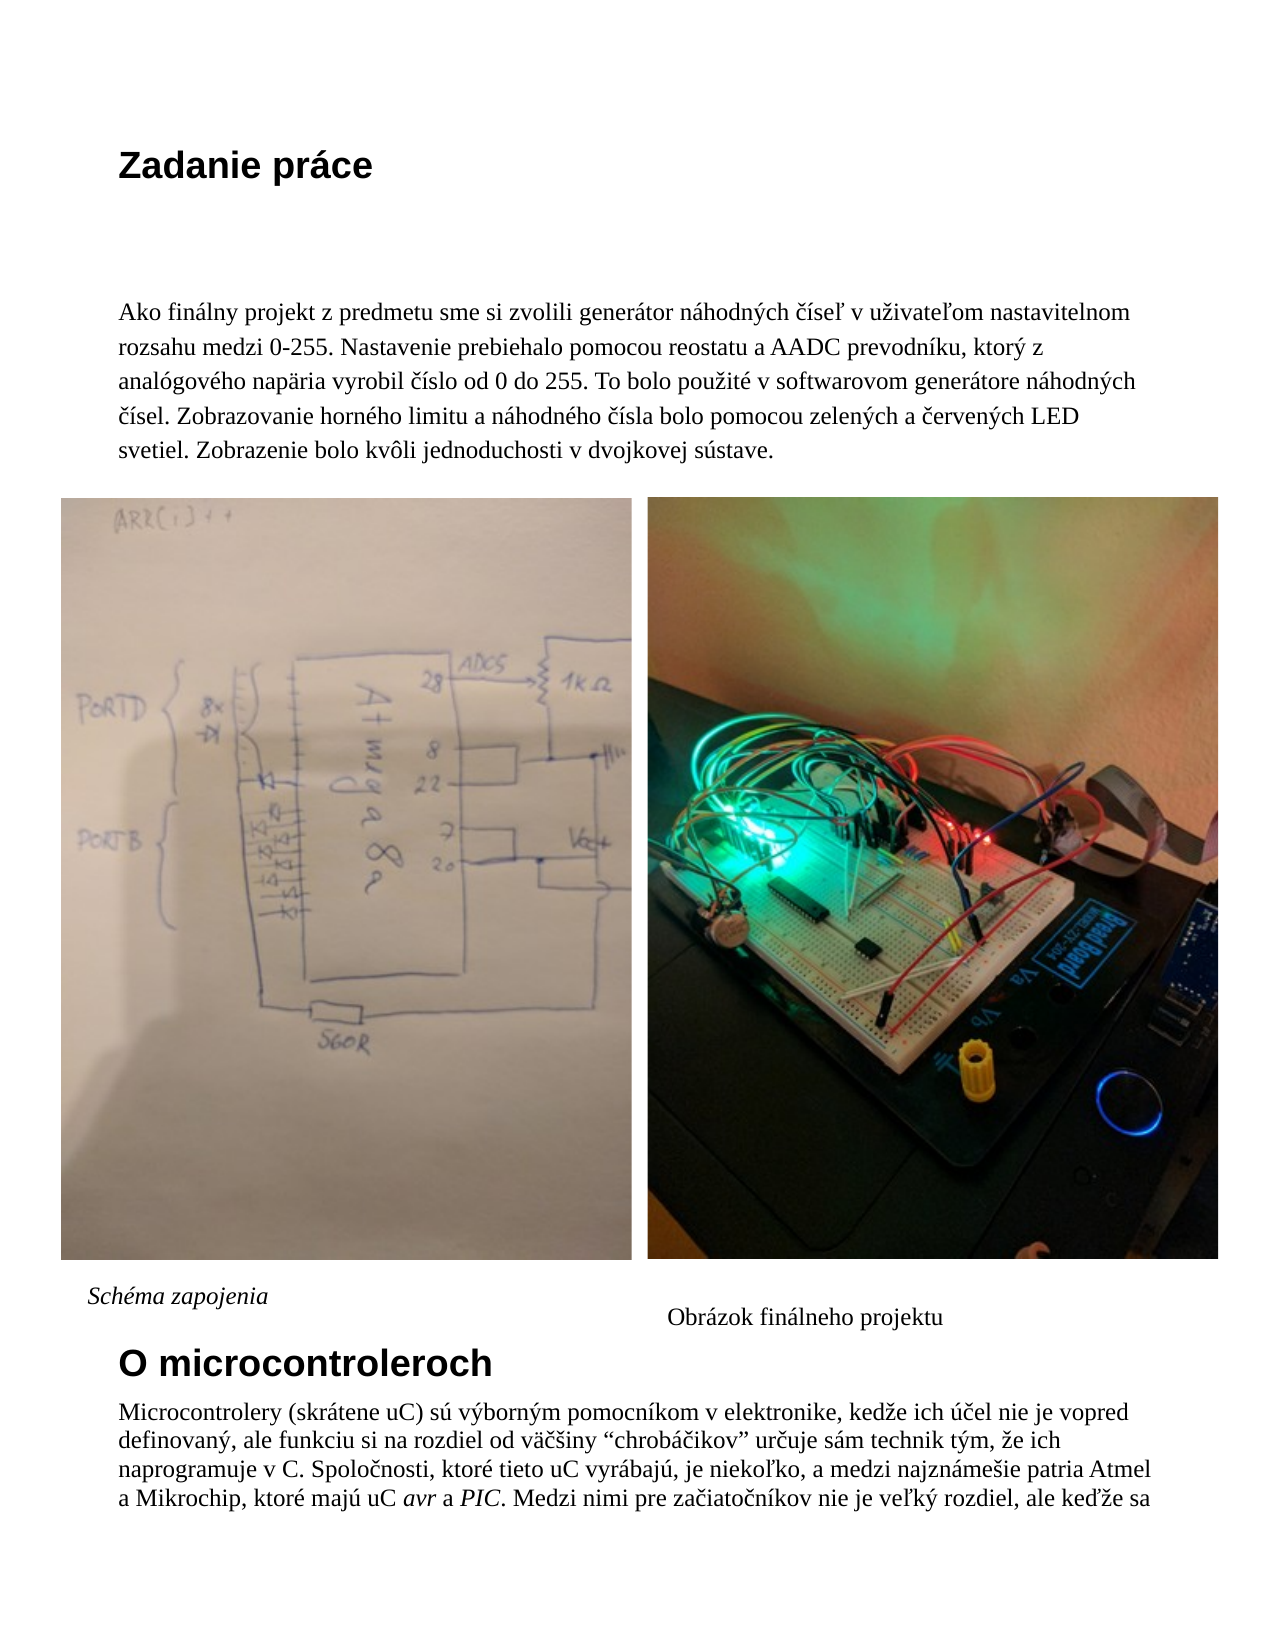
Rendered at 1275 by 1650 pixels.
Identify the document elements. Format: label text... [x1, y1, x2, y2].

subtitle O microcontroleroch [118, 1340, 1157, 1384]
subtitle Zadanie práce [118, 143, 1157, 187]
text Microcontrolery (skrátene uC) sú výborným pomocníkom v elektronike, kedže ich účel nie je vopred definovaný, ale funkciu si na rozdiel od väčšiny “chrobáčikov” určuje sám technik tým, že ich naprogramuje v C. Spoločnosti, ktoré tieto uC vyrábajú, je niekoľko, a medzi najznámešie patria Atmel a Mikrochip, ktoré majú uC avr a PIC. Medzi nimi pre začiatočníkov nie je veľký rozdiel, ale keďže sa [118, 1397, 1157, 1512]
text Ako finálny projekt z predmetu sme si zvolili generátor náhodných číseľ v uživateľom nastavitelnom rozsahu medzi 0-255. Nastavenie prebiehalo pomocou reostatu a AADC prevodníku, ktorý z analógového napäria vyrobil číslo od 0 do 255. To bolo použité v softwarovom generátore náhodných čísel. Zobrazovanie horného limitu a náhodného čísla bolo pomocou zelených a červených LED svetiel. Zobrazenie bolo kvôli jednoduchosti v dvojkovej sústave. [118, 297, 1157, 464]
picture [647, 497, 1219, 1259]
picture [61, 498, 632, 1260]
